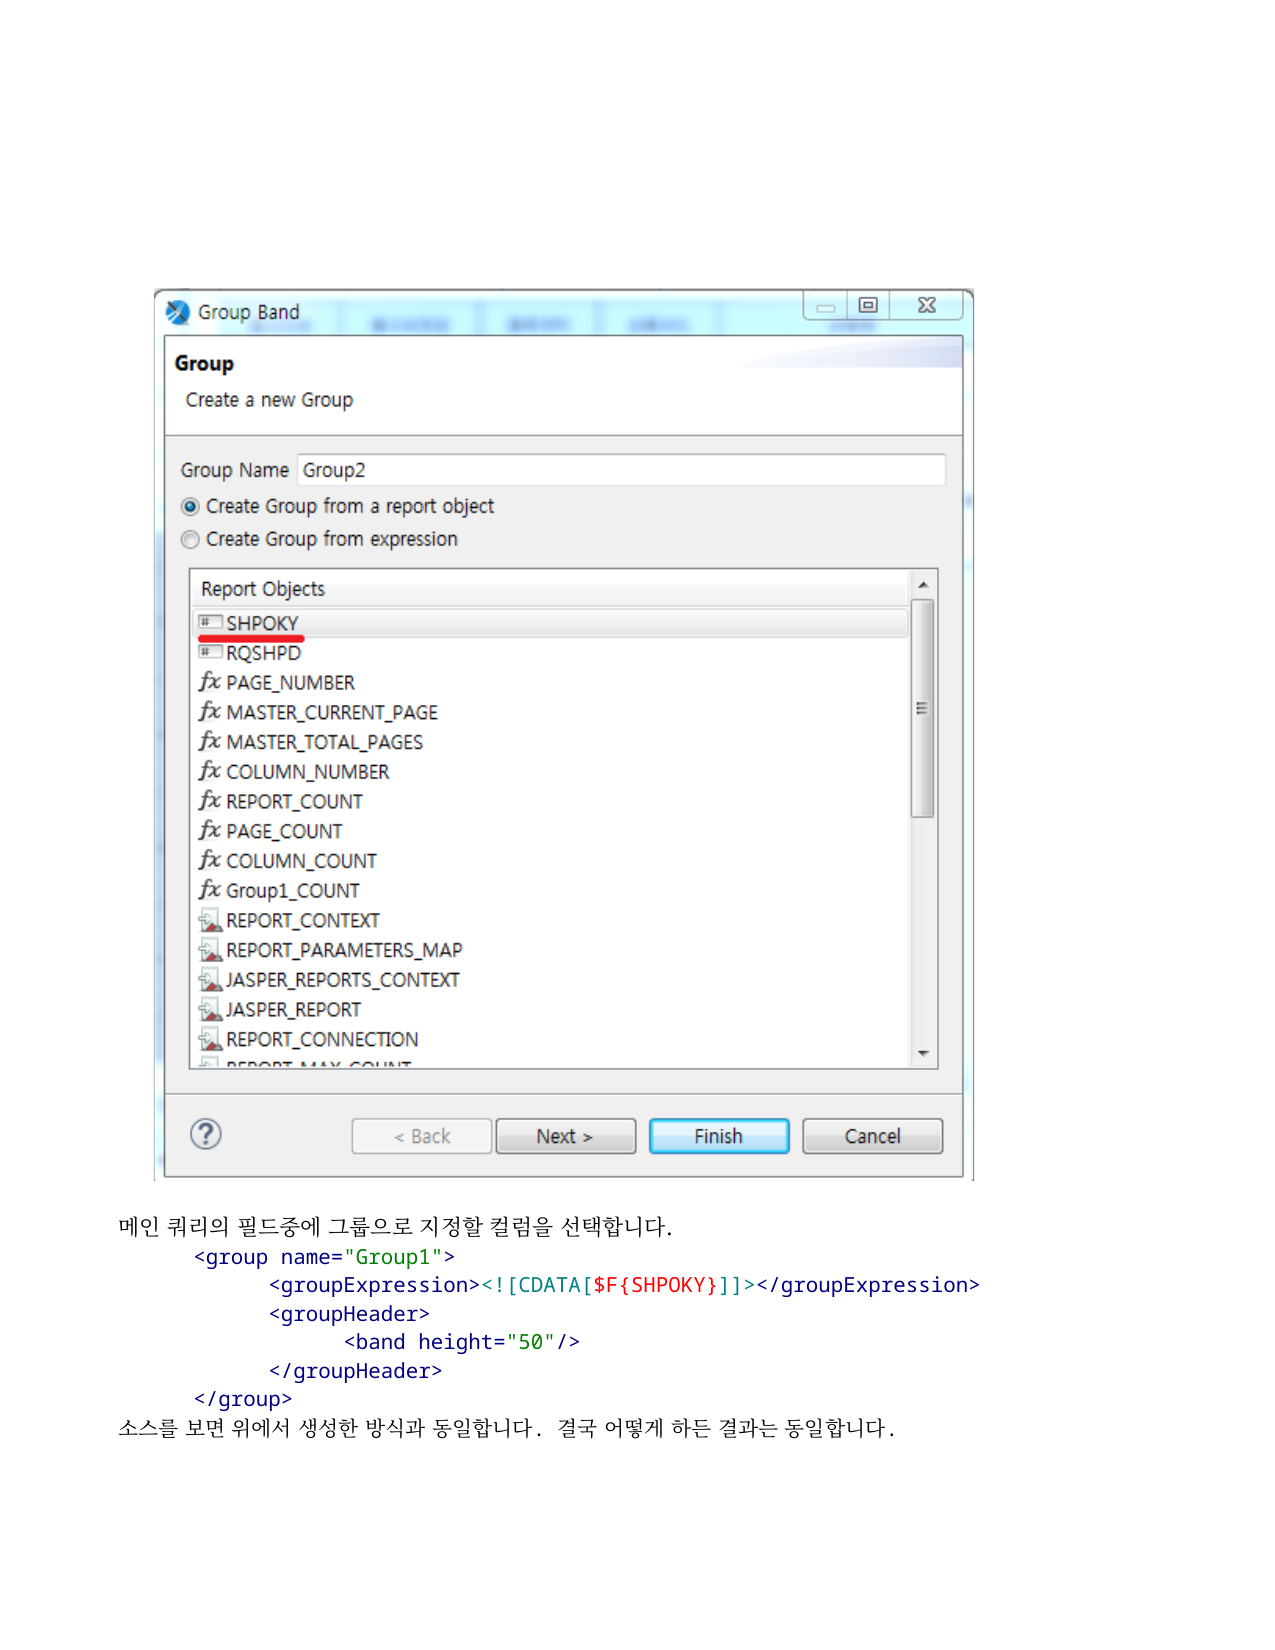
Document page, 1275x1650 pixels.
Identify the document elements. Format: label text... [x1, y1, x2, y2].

text 소스를 보면 위에서 생성한 방식과 동일합니다. 결국 어떻게 하든 결과는 동일합니다. [118, 1413, 1157, 1443]
text <group name="Group1"> [118, 1242, 1157, 1271]
picture [153, 288, 975, 1181]
text </groupHeader> [118, 1356, 1157, 1384]
text 메인 쿼리의 필드중에 그룹으로 지정할 컬럼을 선택합니다. [118, 1211, 1157, 1242]
text <groupExpression><![CDATA[$F{SHPOKY}]]></groupExpression> [118, 1271, 1157, 1299]
text </group> [118, 1384, 1157, 1413]
text <band height="50"/> [118, 1327, 1157, 1356]
text <groupHeader> [118, 1299, 1157, 1327]
